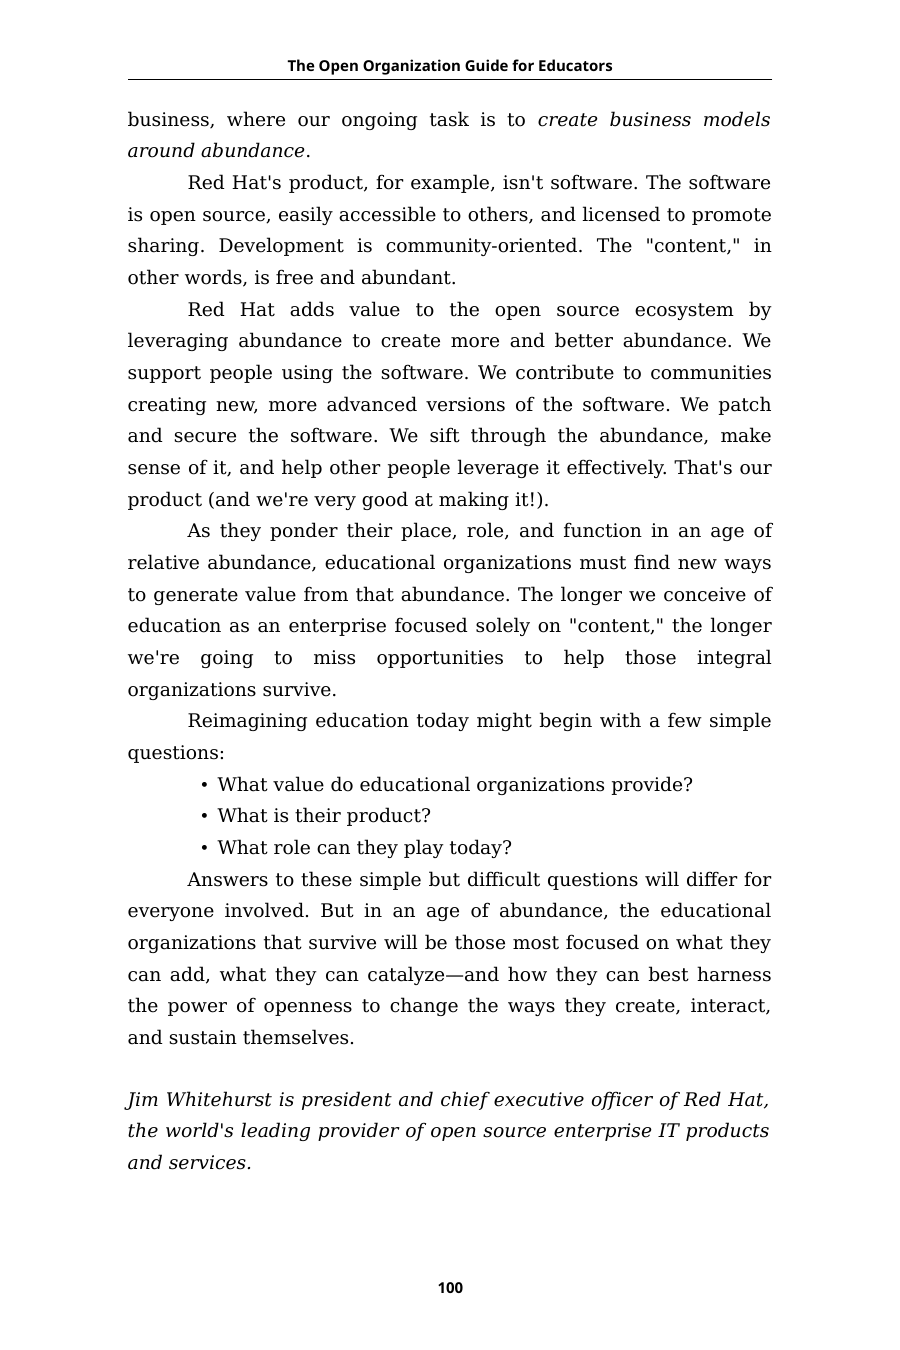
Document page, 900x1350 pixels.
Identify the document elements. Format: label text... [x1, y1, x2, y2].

text As they ponder their place, role, and function in an age of relative abundance, educational organizations must find new ways to generate value from that abundance. The longer we conceive of education as an enterprise focused solely on "content," the longer we're going to miss opportunities to help those integral organizations survive. [127, 520, 772, 701]
text Red Hat adds value to the open source ecosystem by leveraging abundance to create more and better abundance. We support people using the software. We contribute to communities creating new, more advanced versions of the software. We patch and secure the software. We sift through the abundance, make sense of it, and help other people leverage it effectively. That's our product (and we're very good at making it!). [127, 299, 772, 511]
list What value do educational organizations provide? [201, 774, 772, 796]
list What role can they play today? [201, 837, 772, 859]
text Jim Whitehurst is president and chief executive officer of Red Hat, the world's leading provider of open source enterprise IT products and services. [127, 1089, 772, 1174]
text Reimagining education today might begin with a few simple questions: [127, 710, 772, 764]
text Red Hat's product, for example, isn't software. The software is open source, easily accessible to others, and licensed to promote sharing. Development is community-oriented. The "content," in other words, is free and abundant. [127, 172, 772, 289]
text business, where our ongoing task is to create business models around abundance. [127, 109, 772, 162]
text Answers to these simple but difficult questions will differ for everyone involved. But in an age of abundance, the educational organizations that survive will be those most focused on what they can add, what they can catalyze—and how they can best harness the power of openness to change the ways they create, interact, and sustain themselves. [127, 869, 772, 1049]
list What is their product? [201, 805, 772, 827]
